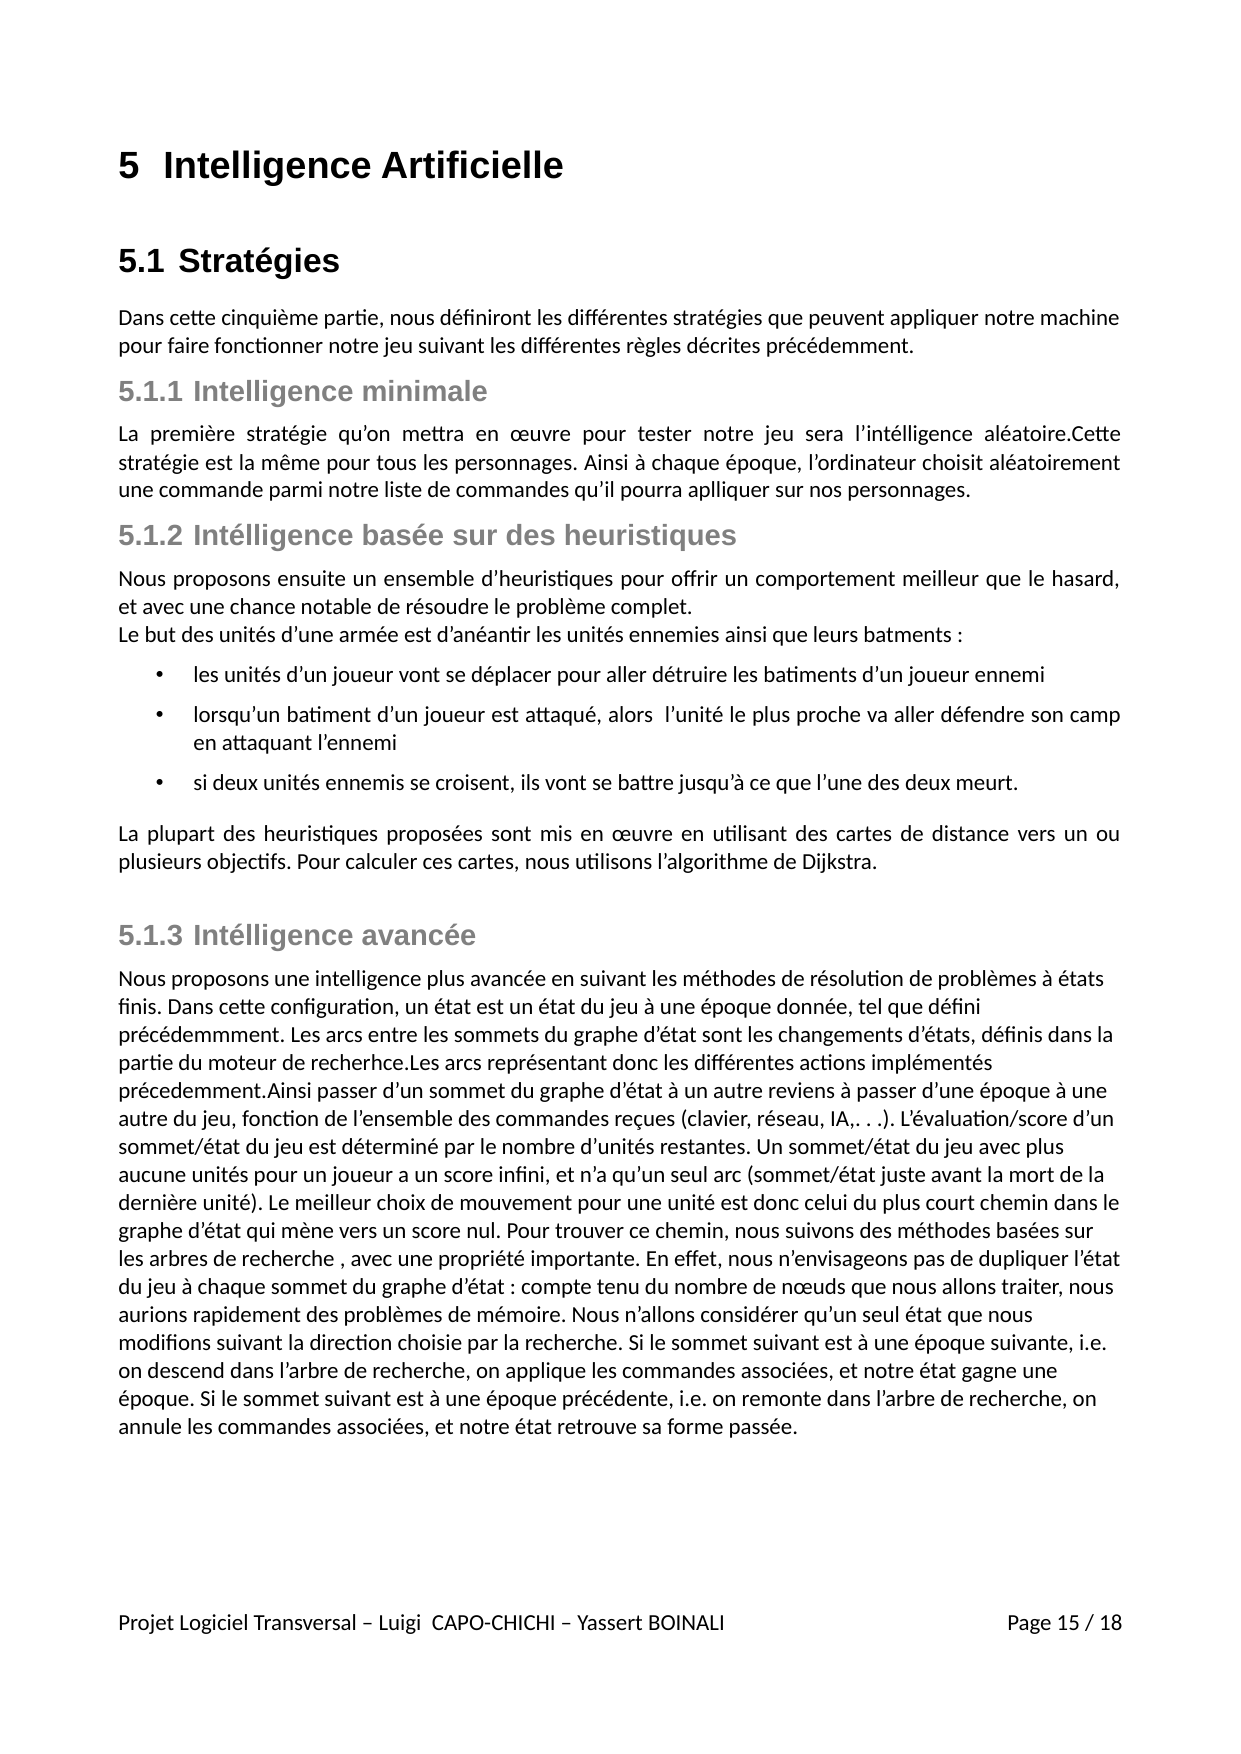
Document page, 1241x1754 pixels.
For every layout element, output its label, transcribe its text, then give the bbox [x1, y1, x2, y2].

text Nous proposons une intelligence plus avancée en suivant les méthodes de résolution de problèmes à états finis. Dans cette configuration, un état est un état du jeu à une époque donnée, tel que défini précédemmment. Les arcs entre les sommets du graphe d’état sont les changements d’états, définis dans la partie du moteur de recherhce.Les arcs représentant donc les différentes actions implémentés précedemment.Ainsi passer d’un sommet du graphe d’état à un autre reviens à passer d’une époque à une autre du jeu, fonction de l’ensemble des commandes reçues (clavier, réseau, IA,. . .). L’évaluation/score d’un sommet/état du jeu est déterminé par le nombre d’unités restantes. Un sommet/état du jeu avec plus aucune unités pour un joueur a un score infini, et n’a qu’un seul arc (sommet/état juste avant la mort de la dernière unité). Le meilleur choix de mouvement pour une unité est donc celui du plus court chemin dans le graphe d’état qui mène vers un score nul. Pour trouver ce chemin, nous suivons des méthodes basées sur les arbres de recherche , avec une propriété importante. En effet, nous n’envisageons pas de dupliquer l’état du jeu à chaque sommet du graphe d’état : compte tenu du nombre de nœuds que nous allons traiter, nous aurions rapidement des problèmes de mémoire. Nous n’allons considérer qu’un seul état que nous modifions suivant la direction choisie par la recherche. Si le sommet suivant est à une époque suivante, i.e. on descend dans l’arbre de recherche, on applique les commandes associées, et notre état gagne une époque. Si le sommet suivant est à une époque précédente, i.e. on remonte dans l’arbre de recherche, on annule les commandes associées, et notre état retrouve sa forme passée. [118, 964, 1122, 1440]
list si deux unités ennemis se croisent, ils vont se battre jusqu’à ce que l’une des deux meurt. [156, 768, 1122, 796]
subtitle Intélligence avancée [118, 918, 1122, 952]
text Dans cette cinquième partie, nous définiront les différentes stratégies que peuvent appliquer notre machine pour faire fonctionner notre jeu suivant les différentes règles décrites précédemment. [118, 303, 1122, 359]
text Le but des unités d’une armée est d’anéantir les unités ennemies ainsi que leurs batments : [118, 620, 1122, 648]
subtitle Intelligence Artificielle [118, 143, 1122, 187]
text La première stratégie qu’on mettra en œuvre pour tester notre jeu sera l’intélligence aléatoire.Cette stratégie est la même pour tous les personnages. Ainsi à chaque époque, l’ordinateur choisit aléatoirement une commande parmi notre liste de commandes qu’il pourra aplliquer sur nos personnages. [118, 419, 1122, 504]
subtitle Stratégies [118, 241, 1122, 279]
list les unités d’un joueur vont se déplacer pour aller détruire les batiments d’un joueur ennemi [156, 660, 1122, 688]
list lorsqu’un batiment d’un joueur est attaqué, alors l’unité le plus proche va aller défendre son camp en attaquant l’ennemi [156, 700, 1122, 756]
subtitle Intélligence basée sur des heuristiques [118, 518, 1122, 552]
text La plupart des heuristiques proposées sont mis en œuvre en utilisant des cartes de distance vers un ou plusieurs objectifs. Pour calculer ces cartes, nous utilisons l’algorithme de Dijkstra. [118, 819, 1122, 875]
text Nous proposons ensuite un ensemble d’heuristiques pour offrir un comportement meilleur que le hasard, et avec une chance notable de résoudre le problème complet. [118, 564, 1122, 620]
subtitle Intelligence minimale [118, 373, 1122, 407]
